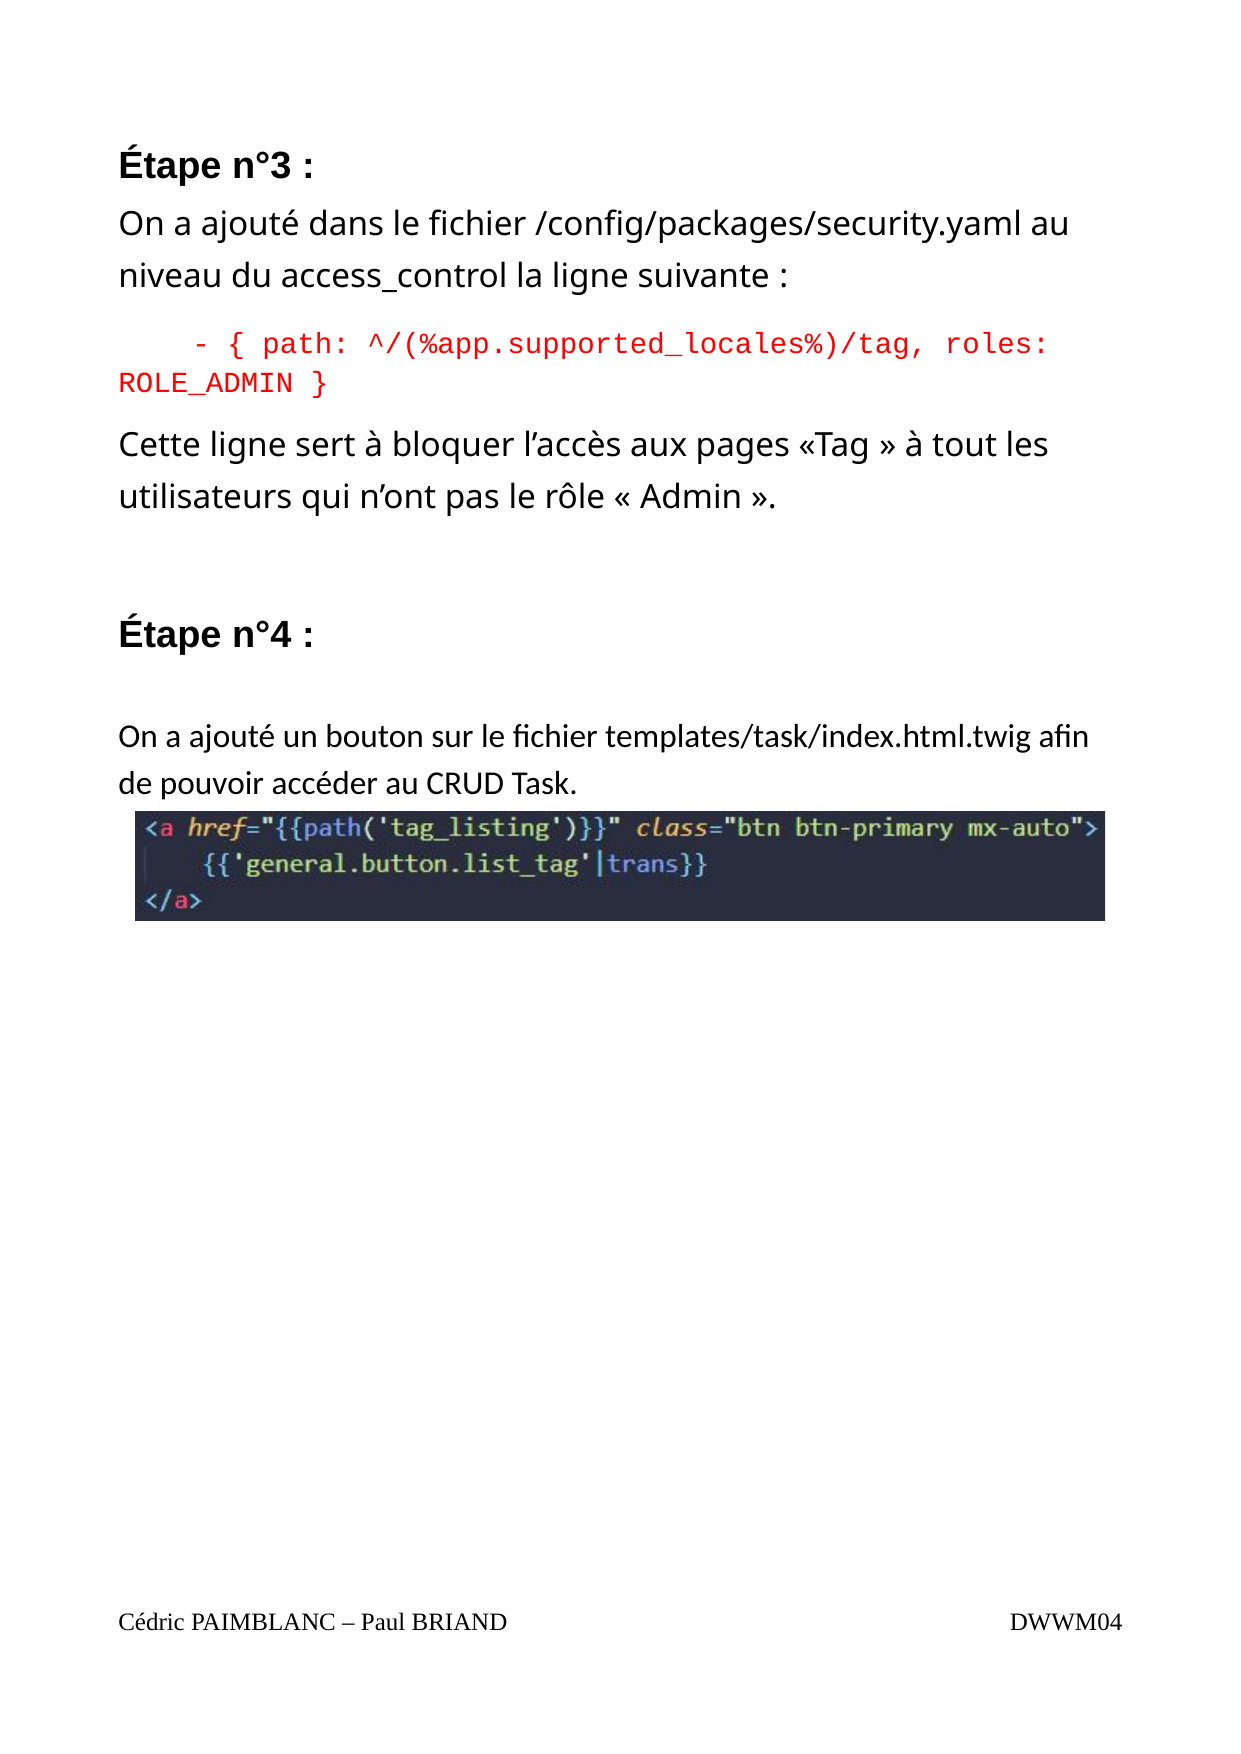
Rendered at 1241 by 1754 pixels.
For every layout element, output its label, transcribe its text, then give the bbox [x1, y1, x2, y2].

text Cette ligne sert à bloquer l’accès aux pages «Tag » à tout les utilisateurs qui n’ont pas le rôle « Admin ». [118, 421, 1122, 519]
subtitle Étape n°4 : [118, 612, 1122, 656]
picture [135, 811, 1106, 921]
text On a ajouté dans le fichier /config/packages/security.yaml au niveau du access_control la ligne suivante : [118, 199, 1122, 297]
subtitle Étape n°3 : [118, 143, 1122, 187]
text - { path: ^/(%app.supported_locales%)/tag, roles: ROLE_ADMIN } [118, 318, 1122, 402]
text On a ajouté un bouton sur le fichier templates/task/index.html.twig afin de pouvoir accéder au CRUD Task. [118, 716, 1122, 982]
